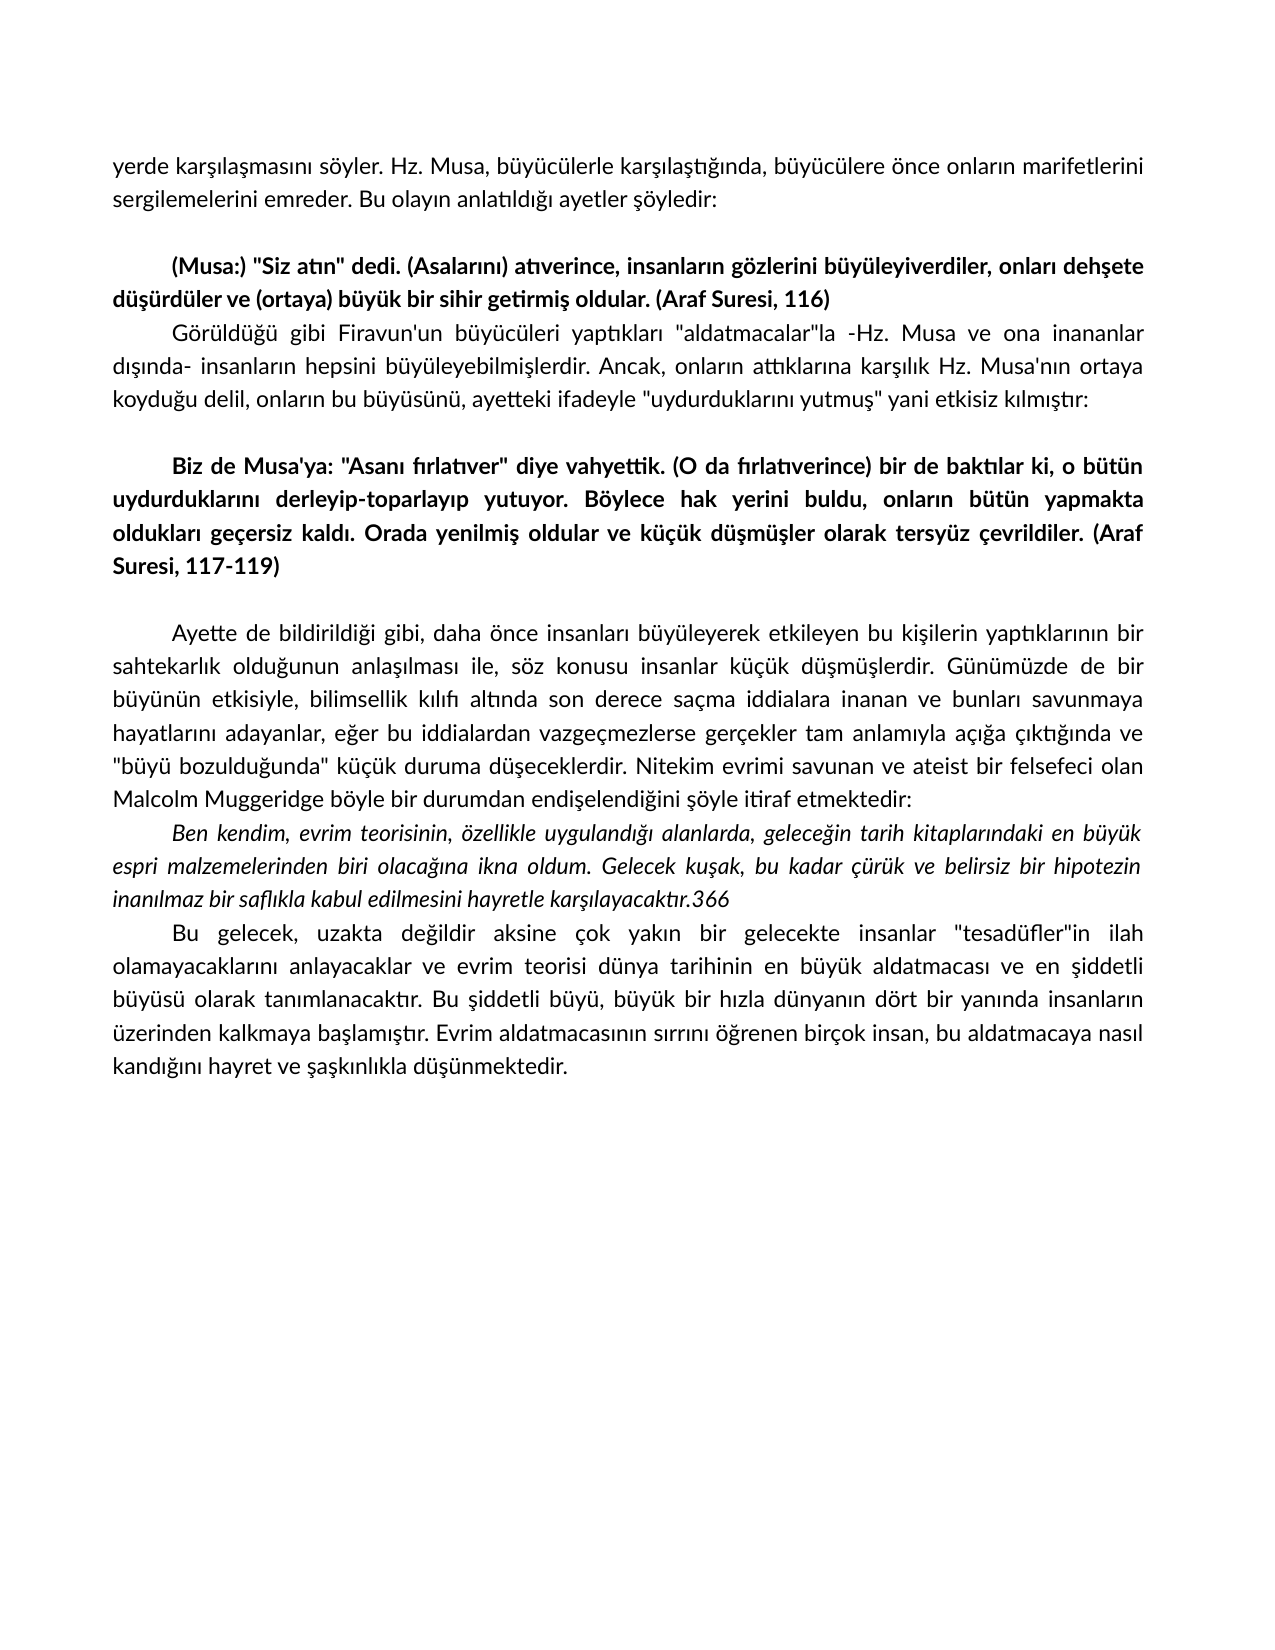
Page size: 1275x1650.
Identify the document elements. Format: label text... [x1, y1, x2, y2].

text yerde karşılaşmasını söyler. Hz. Musa, büyücülerle karşılaştığında, büyücülere önce onların marifetlerini sergilemelerini emreder. Bu olayın anlatıldığı ayetler şöyledir: [112, 148, 1145, 214]
text (Musa:) "Siz atın" dedi. (Asalarını) atıverince, insanların gözlerini büyüleyiverdiler, onları dehşete düşürdüler ve (ortaya) büyük bir sihir getirmiş oldular. (Araf Suresi, 116) [112, 248, 1145, 314]
text Ayette de bildirildiği gibi, daha önce insanları büyüleyerek etkileyen bu kişilerin yaptıklarının bir sahtekarlık olduğunun anlaşılması ile, söz konusu insanlar küçük düşmüşlerdir. Günümüzde de bir büyünün etkisiyle, bilimsellik kılıfı altında son derece saçma iddialara inanan ve bunları savunmaya hayatlarını adayanlar, eğer bu iddialardan vazgeçmezlerse gerçekler tam anlamıyla açığa çıktığında ve "büyü bozulduğunda" küçük duruma düşeceklerdir. Nitekim evrimi savunan ve ateist bir felsefeci olan Malcolm Muggeridge böyle bir durumdan endişelendiğini şöyle itiraf etmektedir: [112, 614, 1145, 814]
text Biz de Musa'ya: "Asanı fırlatıver" diye vahyettik. (O da fırlatıverince) bir de baktılar ki, o bütün uydurduklarını derleyip-toparlayıp yutuyor. Böylece hak yerini buldu, onların bütün yapmakta oldukları geçersiz kaldı. Orada yenilmiş oldular ve küçük düşmüşler olarak tersyüz çevrildiler. (Araf Suresi, 117-119) [112, 448, 1145, 581]
text Bu gelecek, uzakta değildir aksine çok yakın bir gelecekte insanlar "tesadüfler"in ilah olamayacaklarını anlayacaklar ve evrim teorisi dünya tarihinin en büyük aldatmacası ve en şiddetli büyüsü olarak tanımlanacaktır. Bu şiddetli büyü, büyük bir hızla dünyanın dört bir yanında insanların üzerinden kalkmaya başlamıştır. Evrim aldatmacasının sırrını öğrenen birçok insan, bu aldatmacaya nasıl kandığını hayret ve şaşkınlıkla düşünmektedir. [112, 914, 1145, 1081]
text Ben kendim, evrim teorisinin, özellikle uygulandığı alanlarda, geleceğin tarih kitaplarındaki en büyük espri malzemelerinden biri olacağına ikna oldum. Gelecek kuşak, bu kadar çürük ve belirsiz bir hipotezin inanılmaz bir saflıkla kabul edilmesini hayretle karşılayacaktır.366 [112, 814, 1145, 914]
text Görüldüğü gibi Firavun'un büyücüleri yaptıkları "aldatmacalar"la -Hz. Musa ve ona inananlar dışında- insanların hepsini büyüleyebilmişlerdir. Ancak, onların attıklarına karşılık Hz. Musa'nın ortaya koyduğu delil, onların bu büyüsünü, ayetteki ifadeyle "uydurduklarını yutmuş" yani etkisiz kılmıştır: [112, 314, 1145, 414]
